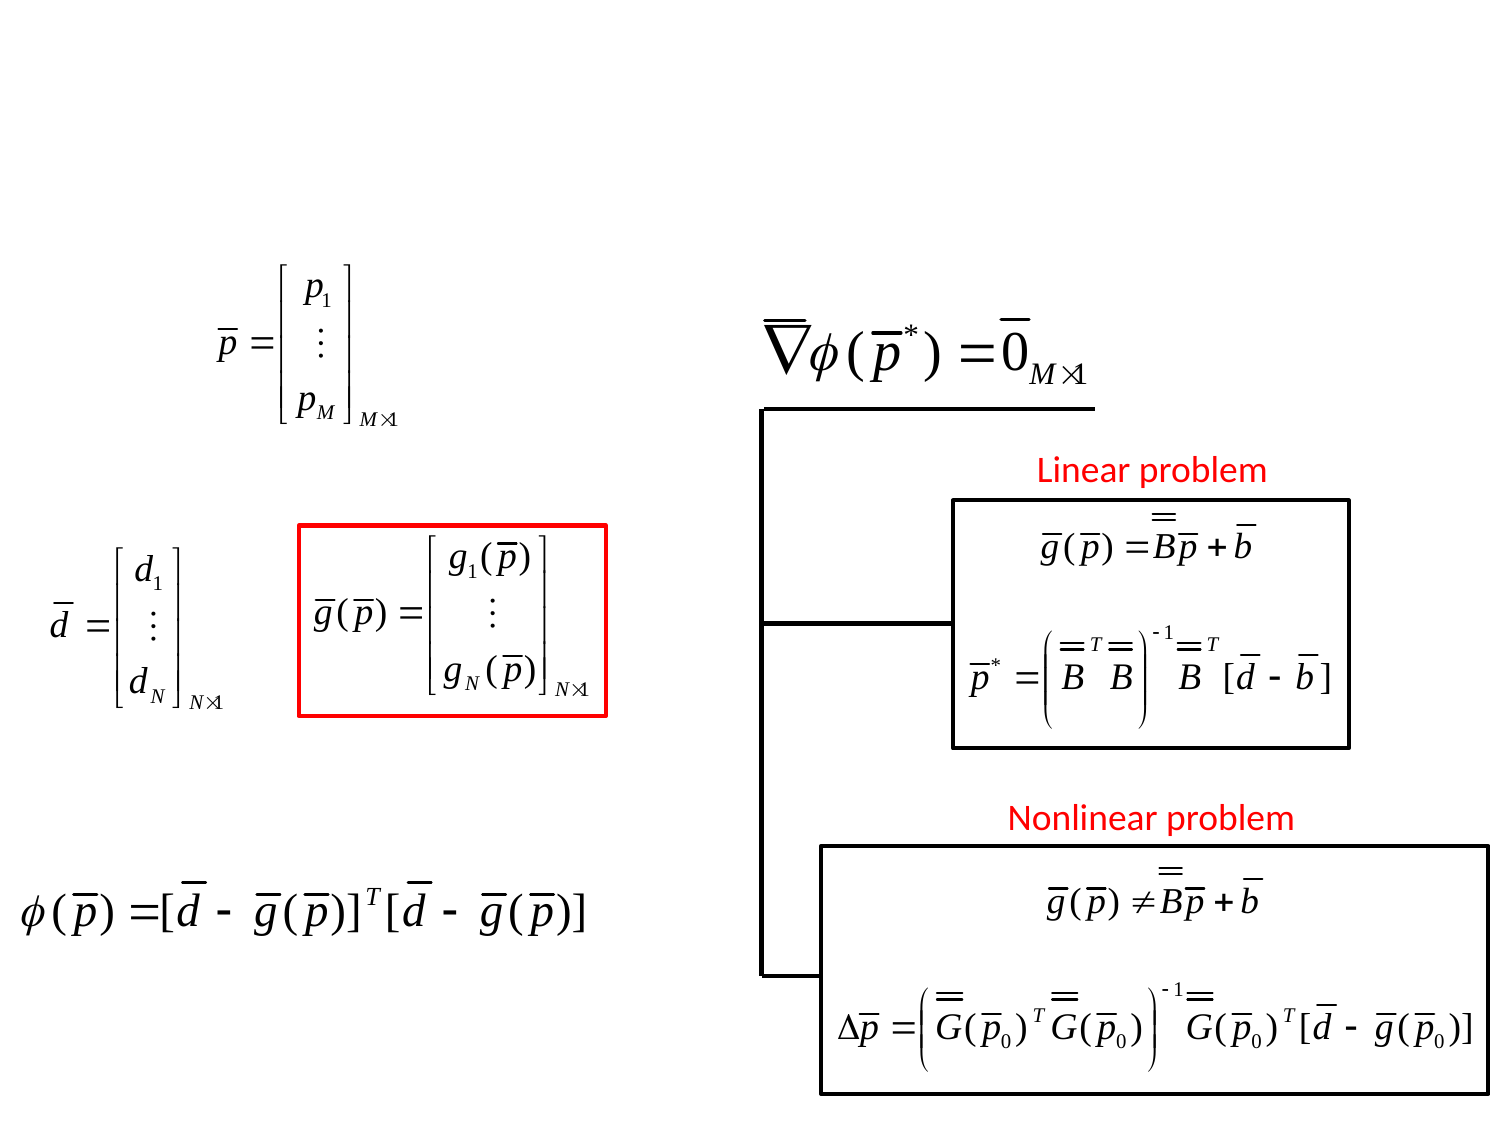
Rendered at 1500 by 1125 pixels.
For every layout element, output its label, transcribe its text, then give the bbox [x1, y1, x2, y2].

picture [41, 537, 234, 721]
text_box Nonlinear problem [820, 785, 1483, 846]
chart [305, 528, 599, 711]
chart [1031, 503, 1270, 579]
text_box Linear problem [954, 437, 1351, 498]
picture [1031, 502, 1267, 576]
chart [830, 969, 1483, 1083]
picture [958, 614, 1338, 740]
picture [1037, 856, 1273, 930]
picture [829, 968, 1482, 1082]
picture [752, 302, 1103, 403]
chart [960, 616, 1341, 742]
picture [206, 254, 407, 438]
picture [12, 868, 596, 953]
chart [1037, 857, 1275, 933]
chart [43, 539, 236, 724]
chart [206, 255, 408, 440]
picture [304, 525, 596, 709]
